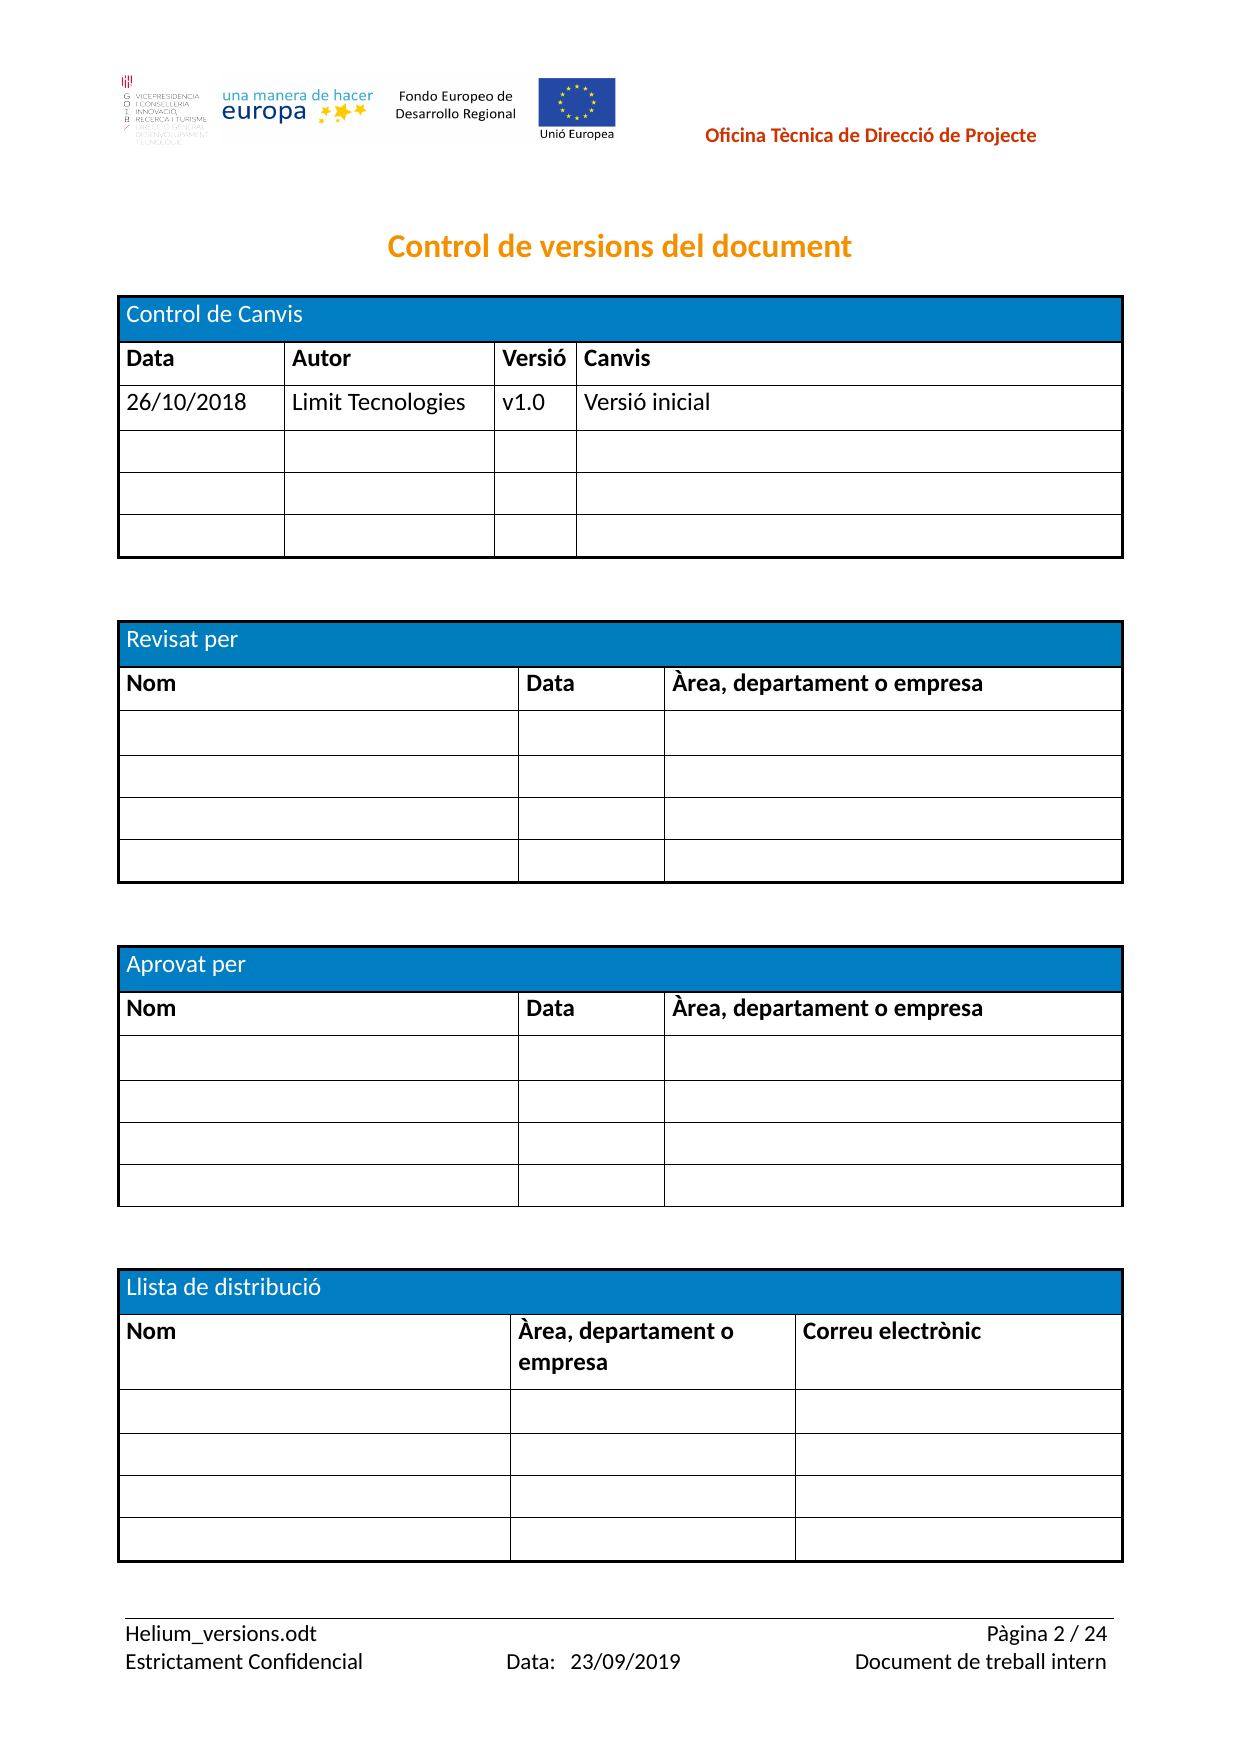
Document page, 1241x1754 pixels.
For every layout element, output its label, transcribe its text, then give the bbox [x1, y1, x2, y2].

table_cell [519, 1123, 664, 1164]
table_cell [796, 1434, 1121, 1475]
table_cell [495, 473, 576, 514]
table_cell Nom [120, 1315, 510, 1389]
table_cell [495, 515, 576, 556]
table_cell [511, 1434, 795, 1475]
table_cell [796, 1518, 1121, 1559]
table_header Revisat per [120, 623, 1121, 666]
table_cell [120, 798, 518, 839]
table_cell [665, 756, 1121, 797]
table_cell Nom [120, 668, 518, 710]
table_cell [120, 840, 518, 881]
table_cell [577, 515, 1121, 556]
table_header Aprovat per [120, 948, 1121, 991]
table_cell [577, 431, 1121, 472]
table_cell [120, 1081, 518, 1122]
table_cell [796, 1476, 1121, 1517]
table_cell Versió [495, 343, 576, 385]
table_cell [285, 473, 494, 514]
table_cell Àrea, departament o empresa [665, 993, 1121, 1035]
table_cell Limit Tecnologies [285, 386, 494, 429]
picture [118, 73, 213, 147]
table_cell [665, 1123, 1121, 1164]
table_cell [519, 1081, 664, 1122]
table_cell [519, 798, 664, 839]
table_cell [120, 1123, 518, 1164]
table_cell [665, 1081, 1121, 1122]
table_cell [519, 756, 664, 797]
table_cell Canvis [577, 343, 1121, 385]
table_cell [665, 840, 1121, 881]
table_header Control de Canvis [120, 298, 1121, 341]
table_header Llista de distribució [120, 1271, 1121, 1314]
table_cell Versió inicial [577, 386, 1121, 429]
table_cell [519, 1165, 664, 1206]
table_cell v1.0 [495, 386, 576, 429]
table_cell [120, 1434, 510, 1475]
table_cell [665, 1036, 1121, 1079]
table_cell [511, 1476, 795, 1517]
table_cell [285, 515, 494, 556]
table_cell 26/10/2018 [120, 386, 284, 429]
table_cell [796, 1390, 1121, 1433]
table_cell Autor [285, 343, 494, 385]
table_cell Data [120, 343, 284, 385]
table_cell [665, 1165, 1121, 1206]
table_cell Data [519, 668, 664, 710]
table_cell [120, 1036, 518, 1079]
table_cell [120, 431, 284, 472]
table_cell [285, 431, 494, 472]
picture [219, 73, 621, 147]
table_cell [511, 1518, 795, 1559]
table_cell [511, 1390, 795, 1433]
table_cell Àrea, departament o empresa [665, 668, 1121, 710]
table_cell [665, 798, 1121, 839]
table_cell Data [519, 993, 664, 1035]
table_cell [120, 473, 284, 514]
table_cell Correu electrònic [796, 1315, 1121, 1389]
table_cell [120, 515, 284, 556]
subtitle Control de versions del document [118, 225, 1122, 266]
table_cell [120, 1518, 510, 1559]
table_cell [577, 473, 1121, 514]
table_cell [495, 431, 576, 472]
table_cell [665, 711, 1121, 754]
table_cell Nom [120, 993, 518, 1035]
table_cell [120, 1476, 510, 1517]
table_cell [120, 1165, 518, 1206]
table_cell [120, 711, 518, 754]
table_cell [519, 840, 664, 881]
table_cell [120, 1390, 510, 1433]
table_cell Àrea, departament o empresa [511, 1315, 795, 1389]
table_cell [120, 756, 518, 797]
table_cell [519, 711, 664, 754]
table_cell [519, 1036, 664, 1079]
